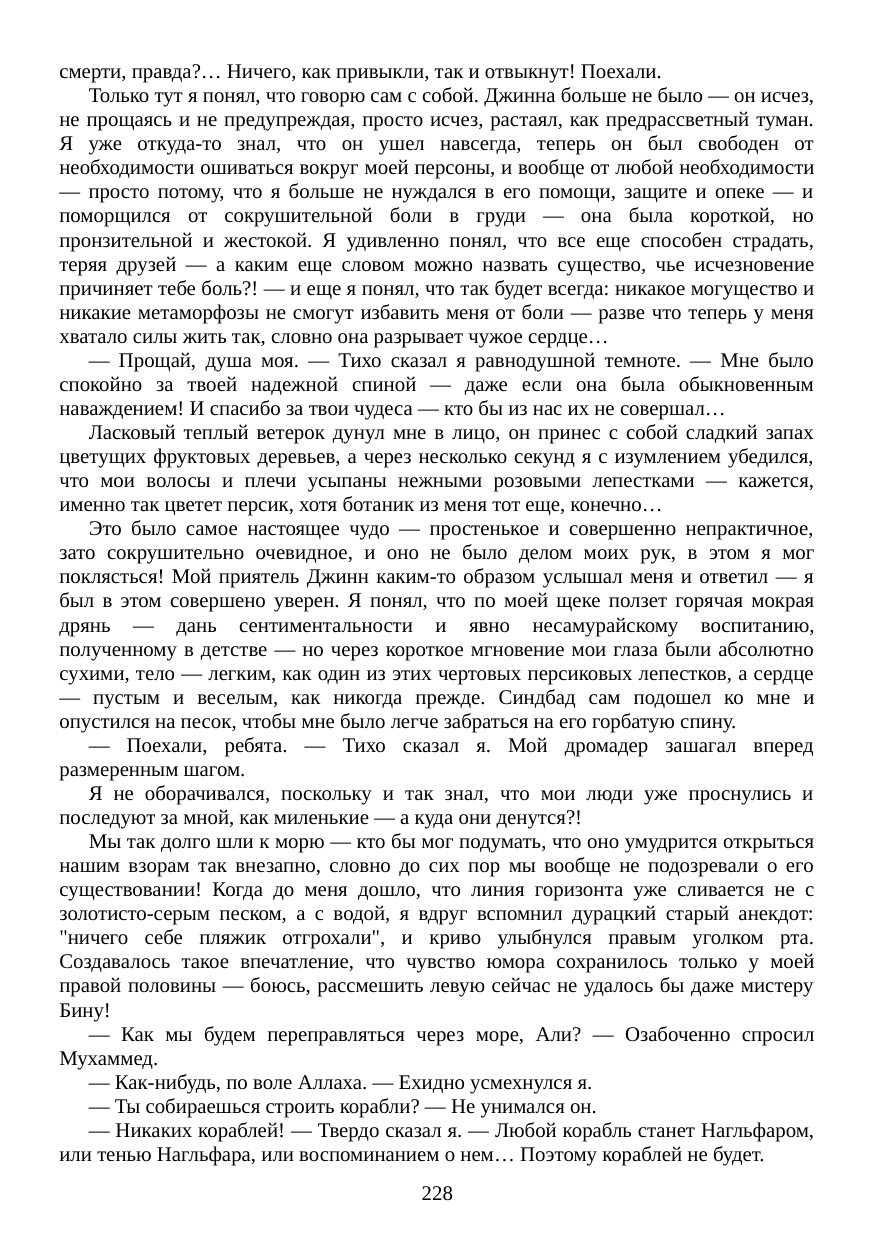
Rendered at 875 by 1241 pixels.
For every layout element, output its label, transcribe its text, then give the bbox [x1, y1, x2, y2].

text Мы так долго шли к морю — кто бы мог подумать, что оно умудрится открыться нашим взорам так внезапно, словно до сих пор мы вообще не подозревали о его существовании! Когда до меня дошло, что линия горизонта уже сливается не с золотисто-серым песком, а с водой, я вдруг вспомнил дурацкий старый анекдот: "ничего себе пляжик отгрохали", и криво улыбнулся правым уголком рта. Создавалось такое впечатление, что чувство юмора сохранилось только у моей правой половины — боюсь, рассмешить левую сейчас не удалось бы даже мистеру Бину! [59, 829, 815, 1022]
text Только тут я понял, что говорю сам с собой. Джинна больше не было — он исчез, не прощаясь и не предупреждая, просто исчез, растаял, как предрассветный туман. Я уже откуда-то знал, что он ушел навсегда, теперь он был свободен от необходимости ошиваться вокруг моей персоны, и вообще от любой необходимости — просто потому, что я больше не нуждался в его помощи, защите и опеке — и поморщился от сокрушительной боли в груди — она была короткой, но пронзительной и жестокой. Я удивленно понял, что все еще способен страдать, теряя друзей — а каким еще словом можно назвать существо, чье исчезновение причиняет тебе боль?! — и еще я понял, что так будет всегда: никакое могущество и никакие метаморфозы не смогут избавить меня от боли — разве что теперь у меня хватало силы жить так, словно она разрывает чужое сердце… [59, 83, 815, 348]
text — Как мы будем переправляться через море, Али? — Озабоченно спросил Мухаммед. [59, 1022, 815, 1070]
text — Поехали, ребята. — Тихо сказал я. Мой дромадер зашагал вперед размеренным шагом. [59, 733, 815, 781]
text Это было самое настоящее чудо — простенькое и совершенно непрактичное, зато сокрушительно очевидное, и оно не было делом моих рук, в этом я мог поклясться! Мой приятель Джинн каким-то образом услышал меня и ответил — я был в этом совершено уверен. Я понял, что по моей щеке ползет горячая мокрая дрянь — дань сентиментальности и явно несамурайскому воспитанию, полученному в детстве — но через короткое мгновение мои глаза были абсолютно сухими, тело — легким, как один из этих чертовых персиковых лепестков, а сердце — пустым и веселым, как никогда прежде. Синдбад сам подошел ко мне и опустился на песок, чтобы мне было легче забраться на его горбатую спину. [59, 516, 815, 733]
text Я не оборачивался, поскольку и так знал, что мои люди уже проснулись и последуют за мной, как миленькие — а куда они денутся?! [59, 781, 815, 829]
text смерти, правда?… Ничего, как привыкли, так и отвыкнут! Поехали. [59, 59, 815, 83]
text Ласковый теплый ветерок дунул мне в лицо, он принес с собой сладкий запах цветущих фруктовых деревьев, а через несколько секунд я с изумлением убедился, что мои волосы и плечи усыпаны нежными розовыми лепестками — кажется, именно так цветет персик, хотя ботаник из меня тот еще, конечно… [59, 420, 815, 516]
text — Ты собираешься строить корабли? — Не унимался он. [59, 1094, 815, 1118]
text — Как-нибудь, по воле Аллаха. — Ехидно усмехнулся я. [59, 1070, 815, 1094]
text — Никаких кораблей! — Твердо сказал я. — Любой корабль станет Нагльфаром, или тенью Нагльфара, или воспоминанием о нем… Поэтому кораблей не будет. [59, 1118, 815, 1166]
text — Прощай, душа моя. — Тихо сказал я равнодушной темноте. — Мне было спокойно за твоей надежной спиной — даже если она была обыкновенным наваждением! И спасибо за твои чудеса — кто бы из нас их не совершал… [59, 348, 815, 420]
